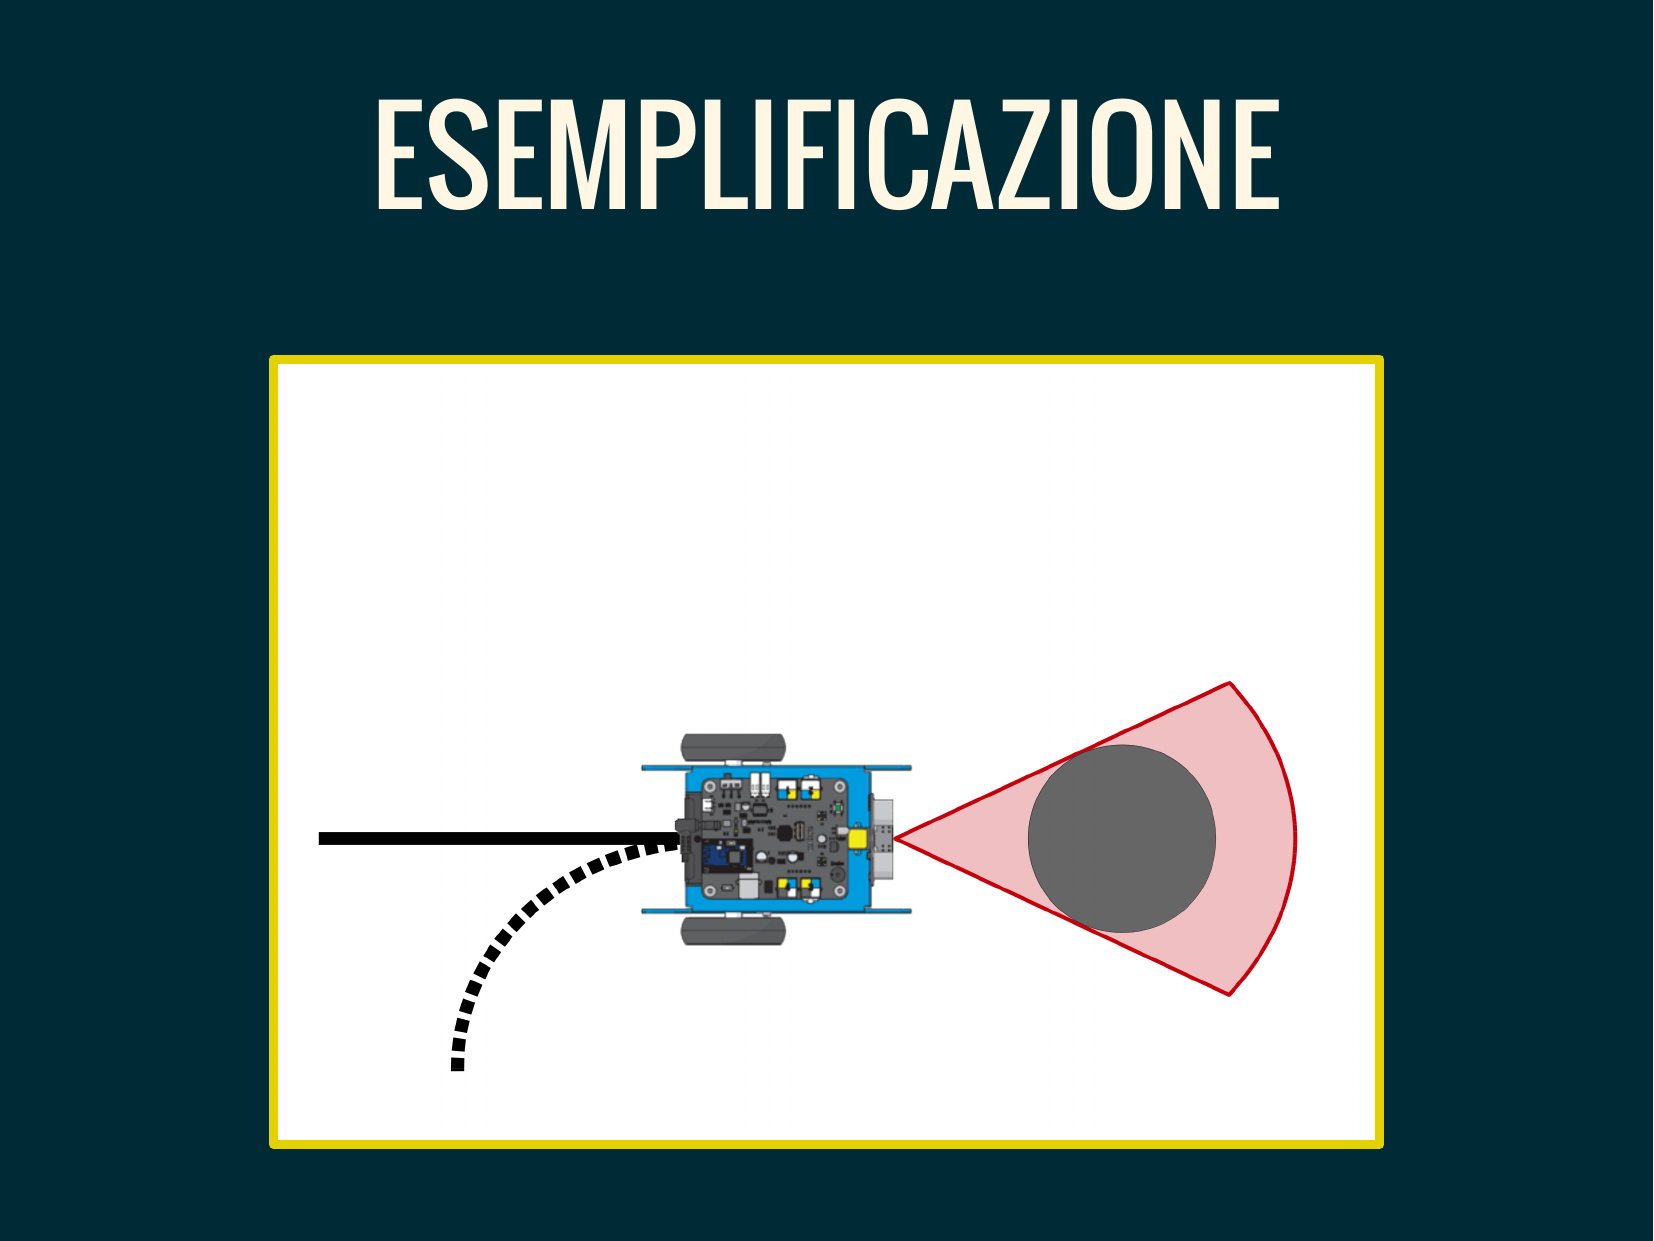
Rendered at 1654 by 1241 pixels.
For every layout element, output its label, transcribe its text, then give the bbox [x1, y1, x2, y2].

picture [277, 363, 1376, 1140]
title Esemplificazione [82, 49, 1571, 257]
